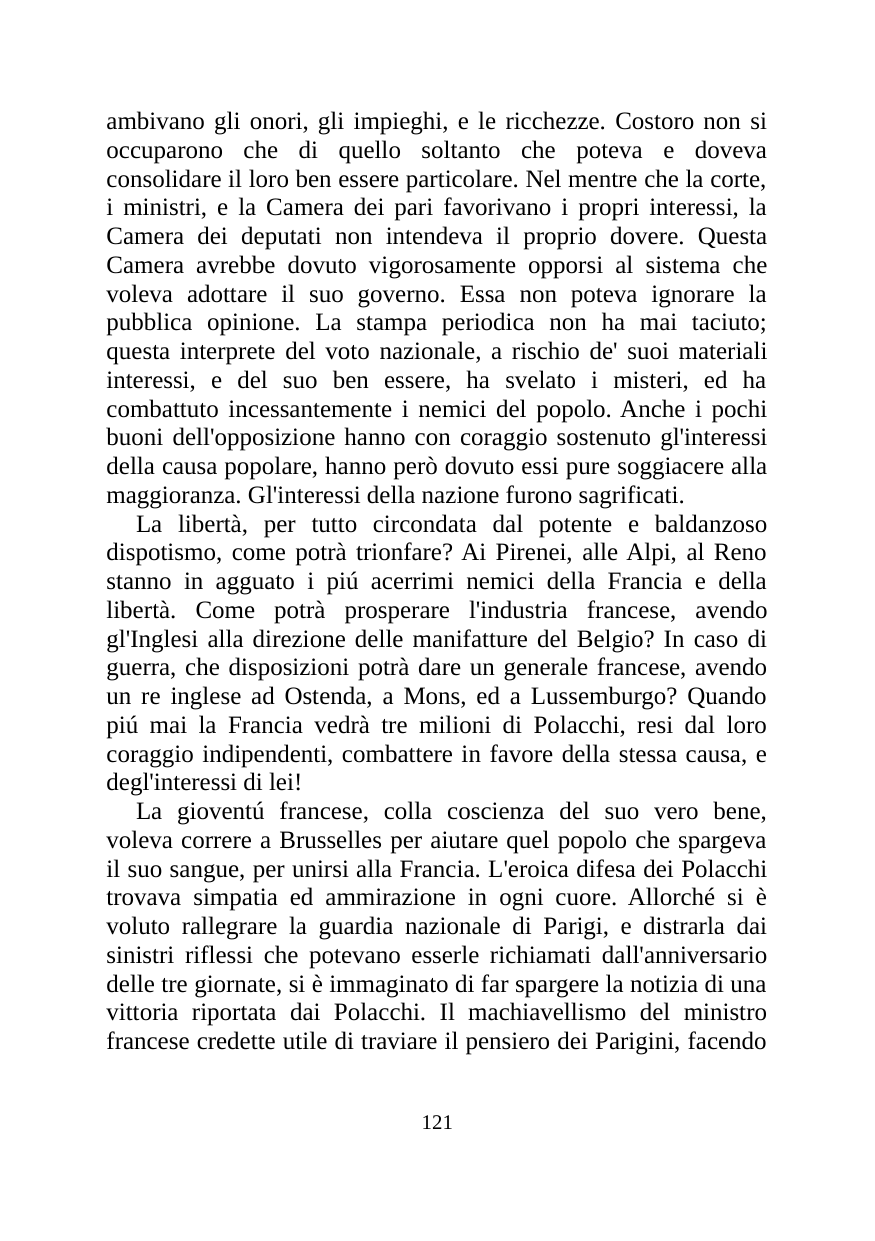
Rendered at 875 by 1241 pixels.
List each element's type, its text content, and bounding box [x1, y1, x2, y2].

text La libertà, per tutto circondata dal potente e baldanzoso dispotismo, come potrà trionfare? Ai Pirenei, alle Alpi, al Reno stanno in agguato i piú acerrimi nemici della Francia e della libertà. Come potrà prosperare l'industria francese, avendo gl'Inglesi alla direzione delle manifatture del Belgio? In caso di guerra, che disposizioni potrà dare un generale francese, avendo un re inglese ad Ostenda, a Mons, ed a Lussemburgo? Quando piú mai la Francia vedrà tre milioni di Polacchi, resi dal loro coraggio indipendenti, combattere in favore della stessa causa, e degl'interessi di lei! [106, 509, 768, 796]
text La gioventú francese, colla coscienza del suo vero bene, voleva correre a Brusselles per aiutare quel popolo che spargeva il suo sangue, per unirsi alla Francia. L'eroica difesa dei Polacchi trovava simpatia ed ammirazione in ogni cuore. Allorché si è voluto rallegrare la guardia nazionale di Parigi, e distrarla dai sinistri riflessi che potevano esserle richiamati dall'anniversario delle tre giornate, si è immaginato di far spargere la notizia di una vittoria riportata dai Polacchi. Il machiavellismo del ministro francese credette utile di traviare il pensiero dei Parigini, facendo [106, 796, 768, 1055]
text ambivano gli onori, gli impieghi, e le ricchezze. Costoro non si occuparono che di quello soltanto che poteva e doveva consolidare il loro ben essere particolare. Nel mentre che la corte, i ministri, e la Camera dei pari favorivano i propri interessi, la Camera dei deputati non intendeva il proprio dovere. Questa Camera avrebbe dovuto vigorosamente opporsi al sistema che voleva adottare il suo governo. Essa non poteva ignorare la pubblica opinione. La stampa periodica non ha mai taciuto; questa interprete del voto nazionale, a rischio de' suoi materiali interessi, e del suo ben essere, ha svelato i misteri, ed ha combattuto incessantemente i nemici del popolo. Anche i pochi buoni dell'opposizione hanno con coraggio sostenuto gl'interessi della causa popolare, hanno però dovuto essi pure soggiacere alla maggioranza. Gl'interessi della nazione furono sagrificati. [106, 106, 768, 509]
